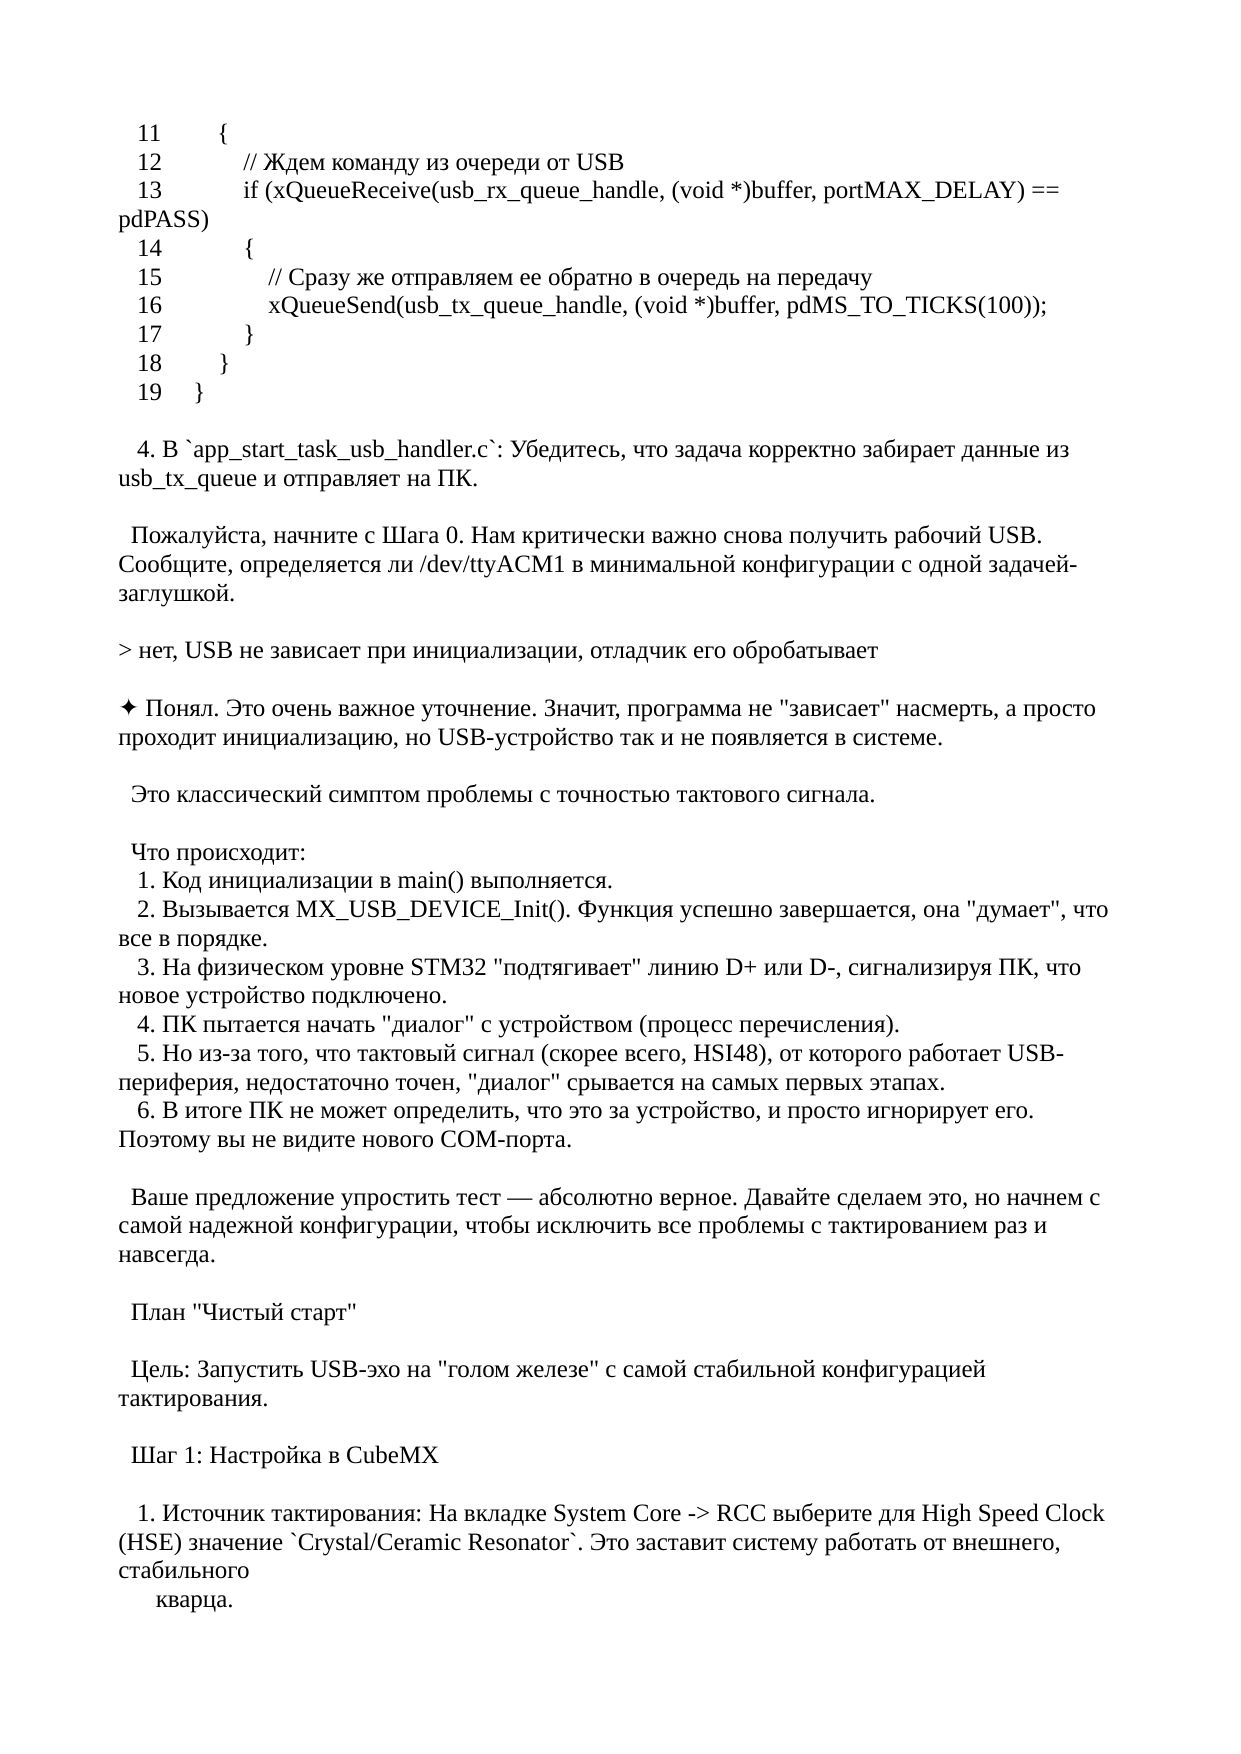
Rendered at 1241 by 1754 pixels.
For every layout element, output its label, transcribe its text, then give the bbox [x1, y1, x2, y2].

text 16 xQueueSend(usb_tx_queue_handle, (void *)buffer, pdMS_TO_TICKS(100)); [118, 291, 1122, 319]
text 11 { [118, 118, 1122, 147]
text 19 } [118, 377, 1122, 406]
text Ваше предложение упростить тест — абсолютно верное. Давайте сделаем это, но начнем с самой надежной конфигурации, чтобы исключить все проблемы с тактированием раз и навсегда. [118, 1182, 1122, 1268]
text 1. Код инициализации в main() выполняется. [118, 866, 1122, 894]
text 18 } [118, 348, 1122, 377]
text кварца. [118, 1584, 1122, 1613]
text 1. Источник тактирования: На вкладке System Core -> RCC выберите для High Speed Clock (HSE) значение `Crystal/Ceramic Resonator`. Это заставит систему работать от внешнего, стабильного [118, 1498, 1122, 1584]
text 15 // Сразу же отправляем ее обратно в очередь на передачу [118, 262, 1122, 291]
text 4. В `app_start_task_usb_handler.c`: Убедитесь, что задача корректно забирает данные из usb_tx_queue и отправляет на ПК. [118, 434, 1122, 492]
text Пожалуйста, начните с Шага 0. Нам критически важно снова получить рабочий USB. Сообщите, определяется ли /dev/ttyACM1 в минимальной конфигурации с одной задачей-заглушкой. [118, 521, 1122, 607]
text > нет, USB не зависает при инициализации, отладчик его обробатывает [118, 636, 1122, 664]
text 2. Вызывается MX_USB_DEVICE_Init(). Функция успешно завершается, она "думает", что все в порядке. [118, 894, 1122, 952]
text ✦ Понял. Это очень важное уточнение. Значит, программа не "зависает" насмерть, а просто проходит инициализацию, но USB-устройство так и не появляется в системе. [118, 693, 1122, 751]
text Шаг 1: Настройка в CubeMX [118, 1441, 1122, 1469]
text 17 } [118, 319, 1122, 348]
text 13 if (xQueueReceive(usb_rx_queue_handle, (void *)buffer, portMAX_DELAY) == pdPASS) [118, 176, 1122, 233]
text Это классический симптом проблемы с точностью тактового сигнала. [118, 779, 1122, 808]
text 14 { [118, 233, 1122, 262]
text План "Чистый старт" [118, 1297, 1122, 1326]
text Цель: Запустить USB-эхо на "голом железе" с самой стабильной конфигурацией тактирования. [118, 1354, 1122, 1412]
text 3. На физическом уровне STM32 "подтягивает" линию D+ или D-, сигнализируя ПК, что новое устройство подключено. [118, 952, 1122, 1009]
text Что происходит: [118, 837, 1122, 866]
text 6. В итоге ПК не может определить, что это за устройство, и просто игнорирует его. Поэтому вы не видите нового COM-порта. [118, 1096, 1122, 1153]
text 5. Но из-за того, что тактовый сигнал (скорее всего, HSI48), от которого работает USB-периферия, недостаточно точен, "диалог" срывается на самых первых этапах. [118, 1038, 1122, 1096]
text 4. ПК пытается начать "диалог" с устройством (процесс перечисления). [118, 1009, 1122, 1038]
text 12 // Ждем команду из очереди от USB [118, 147, 1122, 176]
